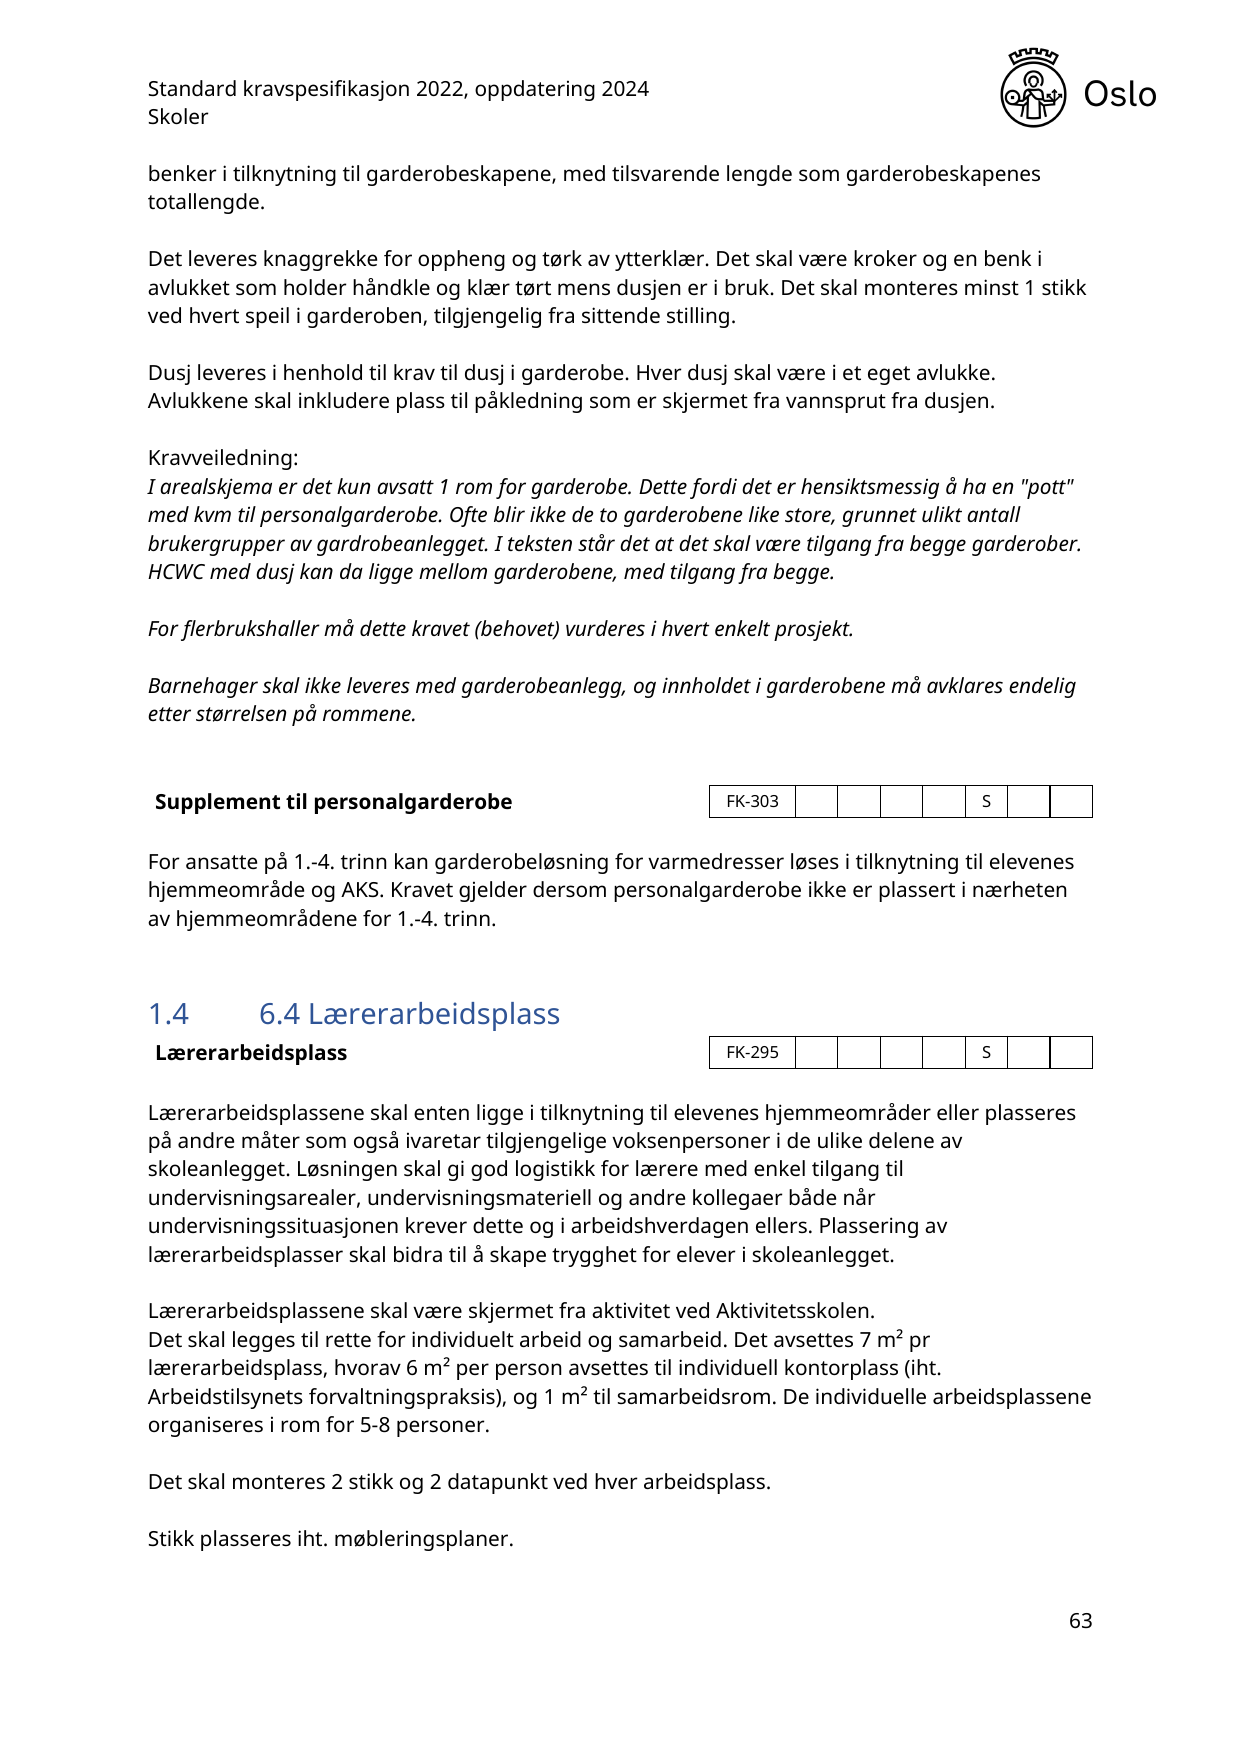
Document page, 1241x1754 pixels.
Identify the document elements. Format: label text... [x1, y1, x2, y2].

subtitle 6.4 Lærerarbeidsplass [148, 993, 1093, 1033]
table_header [1008, 1037, 1049, 1068]
text For ansatte på 1.-4. trinn kan garderobeløsning for varmedresser løses i tilknytning til elevenes hjemmeområde og AKS. Kravet gjelder dersom personalgarderobe ikke er plassert i nærheten av hjemmeområdene for 1.-4. trinn. [148, 847, 1093, 932]
table_header Lærerarbeidsplass [148, 1036, 709, 1068]
table_header [796, 1037, 837, 1068]
text Det skal monteres 2 stikk og 2 datapunkt ved hver arbeidsplass. [148, 1467, 1093, 1496]
table_header [1051, 786, 1092, 817]
text For flerbrukshaller må dette kravet (behovet) vurderes i hvert enkelt prosjekt. [148, 614, 1093, 642]
text Lærerarbeidsplassene skal være skjermet fra aktivitet ved Aktivitetsskolen. [148, 1297, 1093, 1325]
table_header S [966, 786, 1007, 817]
table_header S [966, 1037, 1007, 1068]
text benker i tilknytning til garderobeskapene, med tilsvarende lengde som garderobeskapenes totallengde. [148, 159, 1093, 216]
table_header [881, 786, 922, 817]
text Stikk plasseres iht. møbleringsplaner. [148, 1524, 1093, 1553]
text Det leveres knaggrekke for oppheng og tørk av ytterklær. Det skal være kroker og en benk i avlukket som holder håndkle og klær tørt mens dusjen er i bruk. Det skal monteres minst 1 stikk ved hvert speil i garderoben, tilgjengelig fra sittende stilling. [148, 244, 1093, 330]
table_header Supplement til personalgarderobe [148, 785, 709, 817]
table_header [838, 1037, 880, 1068]
table_header [923, 786, 965, 817]
table_header FK-295 [710, 1037, 795, 1068]
text Det skal legges til rette for individuelt arbeid og samarbeid. Det avsettes 7 m² pr lærerarbeidsplass, hvorav 6 m² per person avsettes til individuell kontorplass (iht. Arbeidstilsynets forvaltningspraksis), og 1 m² til samarbeidsrom. De individuelle arbeidsplassene organiseres i rom for 5-8 personer. [148, 1325, 1093, 1439]
table_header FK-303 [710, 786, 795, 817]
table_header [1008, 786, 1049, 817]
text Kravveiledning: [148, 443, 1093, 472]
table_header [796, 786, 837, 817]
table_header [838, 786, 880, 817]
table_header [1051, 1037, 1092, 1068]
table_header [923, 1037, 965, 1068]
table_header [881, 1037, 922, 1068]
text Dusj leveres i henhold til krav til dusj i garderobe. Hver dusj skal være i et eget avlukke. Avlukkene skal inkludere plass til påkledning som er skjermet fra vannsprut fra dusjen. [148, 358, 1093, 415]
text I arealskjema er det kun avsatt 1 rom for garderobe. Dette fordi det er hensiktsmessig å ha en "pott" med kvm til personalgarderobe. Ofte blir ikke de to garderobene like store, grunnet ulikt antall brukergrupper av gardrobeanlegget. I teksten står det at det skal være tilgang fra begge garderober. HCWC med dusj kan da ligge mellom garderobene, med tilgang fra begge. [148, 472, 1093, 586]
text Barnehager skal ikke leveres med garderobeanlegg, og innholdet i garderobene må avklares endelig etter størrelsen på rommene. [148, 671, 1093, 728]
text Lærerarbeidsplassene skal enten ligge i tilknytning til elevenes hjemmeområder eller plasseres på andre måter som også ivaretar tilgjengelige voksenpersoner i de ulike delene av skoleanlegget. Løsningen skal gi god logistikk for lærere med enkel tilgang til undervisningsarealer, undervisningsmateriell og andre kollegaer både når undervisningssituasjonen krever dette og i arbeidshverdagen ellers. Plassering av lærerarbeidsplasser skal bidra til å skape trygghet for elever i skoleanlegget. [148, 1098, 1093, 1268]
